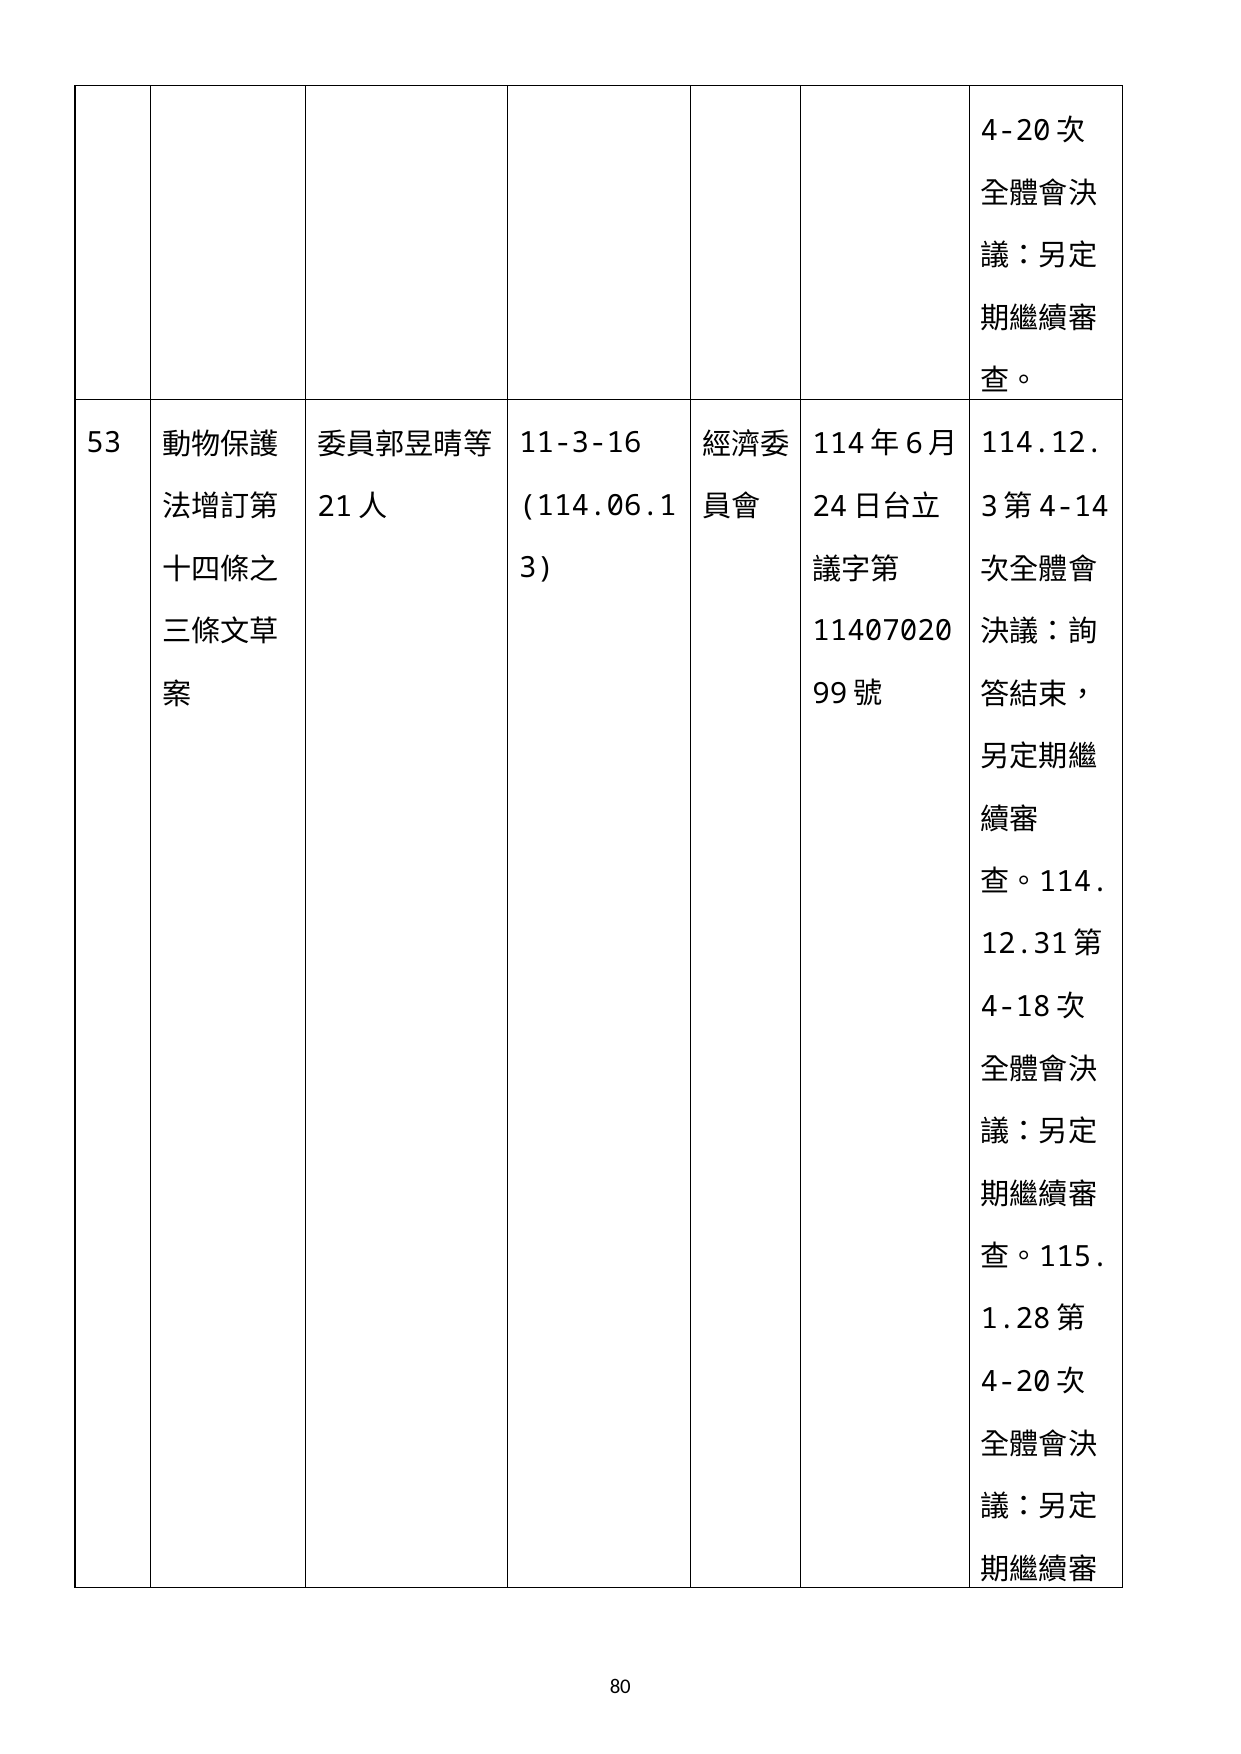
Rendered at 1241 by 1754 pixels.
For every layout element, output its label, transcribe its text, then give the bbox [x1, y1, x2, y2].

table_cell 經濟委員會 [691, 400, 800, 1587]
table_cell 11-3-16 (114.06.13) [508, 400, 690, 1587]
table_cell 4-20次全體會決議：另定期繼續審查。 [970, 86, 1122, 399]
table_cell [306, 86, 507, 399]
table_cell 動物保護法增訂第十四條之三條文草案 [151, 400, 305, 1587]
table_cell [691, 86, 800, 399]
table_cell 114.12.3第4-14次全體會決議：詢答結束，另定期繼續審查。114.12.31第4-18次全體會決議：另定期繼續審查。115.1.28第4-20次全體會決議：另定期繼續審 [970, 400, 1122, 1587]
table_cell 53 [76, 400, 150, 1587]
table_cell [151, 86, 305, 399]
table_cell 114年6月24日台立議字第1140702099號 [801, 400, 969, 1587]
table_cell [801, 86, 969, 399]
table_cell 委員郭昱晴等21人 [306, 400, 507, 1587]
table_cell [508, 86, 690, 399]
table_cell [76, 86, 150, 399]
